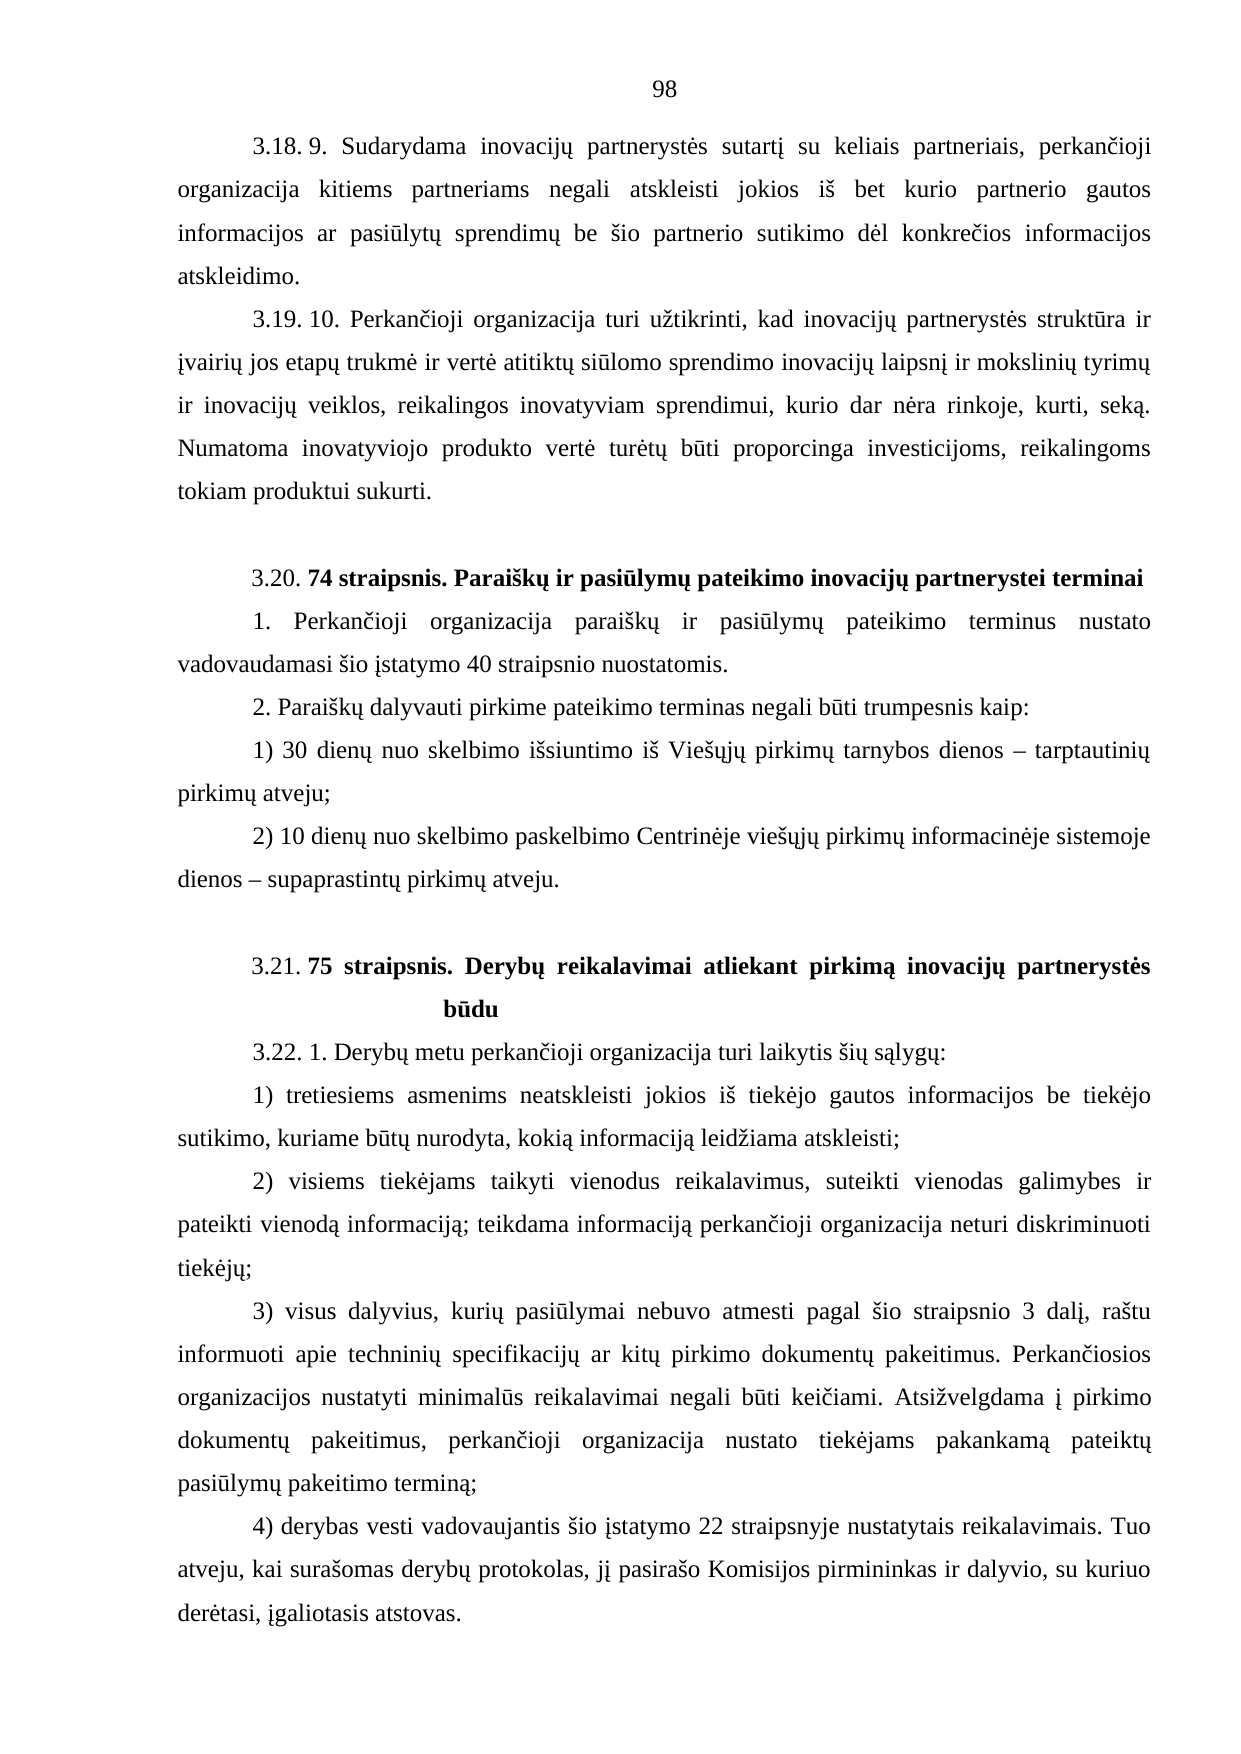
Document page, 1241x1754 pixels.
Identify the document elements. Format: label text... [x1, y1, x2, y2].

subtitle 74 straipsnis. Paraiškų ir pasiūlymų pateikimo inovacijų partnerystei terminai [251, 563, 1152, 591]
subtitle 10. Perkančioji organizacija turi užtikrinti, kad inovacijų partnerystės struktūra ir įvairių jos etapų trukmė ir vertė atitiktų siūlomo sprendimo inovacijų laipsnį ir mokslinių tyrimų ir inovacijų veiklos, reikalingos inovatyviam sprendimui, kurio dar nėra rinkoje, kurti, seką. Numatoma inovatyviojo produkto vertė turėtų būti proporcinga investicijoms, reikalingoms tokiam produktui sukurti. [177, 304, 1152, 505]
text 1. Perkančioji organizacija paraiškų ir pasiūlymų pateikimo terminus nustato vadovaudamasi šio įstatymo 40 straipsnio nuostatomis. [177, 606, 1152, 678]
subtitle 1. Derybų metu perkančioji organizacija turi laikytis šių sąlygų: [177, 1037, 1152, 1066]
text 1) tretiesiems asmenims neatskleisti jokios iš tiekėjo gautos informacijos be tiekėjo sutikimo, kuriame būtų nurodyta, kokią informaciją leidžiama atskleisti; [177, 1080, 1152, 1152]
text 3) visus dalyvius, kurių pasiūlymai nebuvo atmesti pagal šio straipsnio 3 dalį, raštu informuoti apie techninių specifikacijų ar kitų pirkimo dokumentų pakeitimus. Perkančiosios organizacijos nustatyti minimalūs reikalavimai negali būti keičiami. Atsižvelgdama į pirkimo dokumentų pakeitimus, perkančioji organizacija nustato tiekėjams pakankamą pateiktų pasiūlymų pakeitimo terminą; [177, 1296, 1152, 1497]
subtitle 75 straipsnis. Derybų reikalavimai atliekant pirkimą inovacijų partnerystės būdu [251, 951, 1152, 1023]
text 2) 10 dienų nuo skelbimo paskelbimo Centrinėje viešųjų pirkimų informacinėje sistemoje dienos – supaprastintų pirkimų atveju. [177, 821, 1152, 893]
text 4) derybas vesti vadovaujantis šio įstatymo 22 straipsnyje nustatytais reikalavimais. Tuo atveju, kai surašomas derybų protokolas, jį pasirašo Komisijos pirmininkas ir dalyvio, su kuriuo derėtasi, įgaliotasis atstovas. [177, 1511, 1152, 1626]
text 2) visiems tiekėjams taikyti vienodus reikalavimus, suteikti vienodas galimybes ir pateikti vienodą informaciją; teikdama informaciją perkančioji organizacija neturi diskriminuoti tiekėjų; [177, 1166, 1152, 1281]
text 2. Paraiškų dalyvauti pirkime pateikimo terminas negali būti trumpesnis kaip: [177, 692, 1152, 721]
subtitle 9. Sudarydama inovacijų partnerystės sutartį su keliais partneriais, perkančioji organizacija kitiems partneriams negali atskleisti jokios iš bet kurio partnerio gautos informacijos ar pasiūlytų sprendimų be šio partnerio sutikimo dėl konkrečios informacijos atskleidimo. [177, 131, 1152, 289]
text 1) 30 dienų nuo skelbimo išsiuntimo iš Viešųjų pirkimų tarnybos dienos – tarptautinių pirkimų atveju; [177, 735, 1152, 807]
